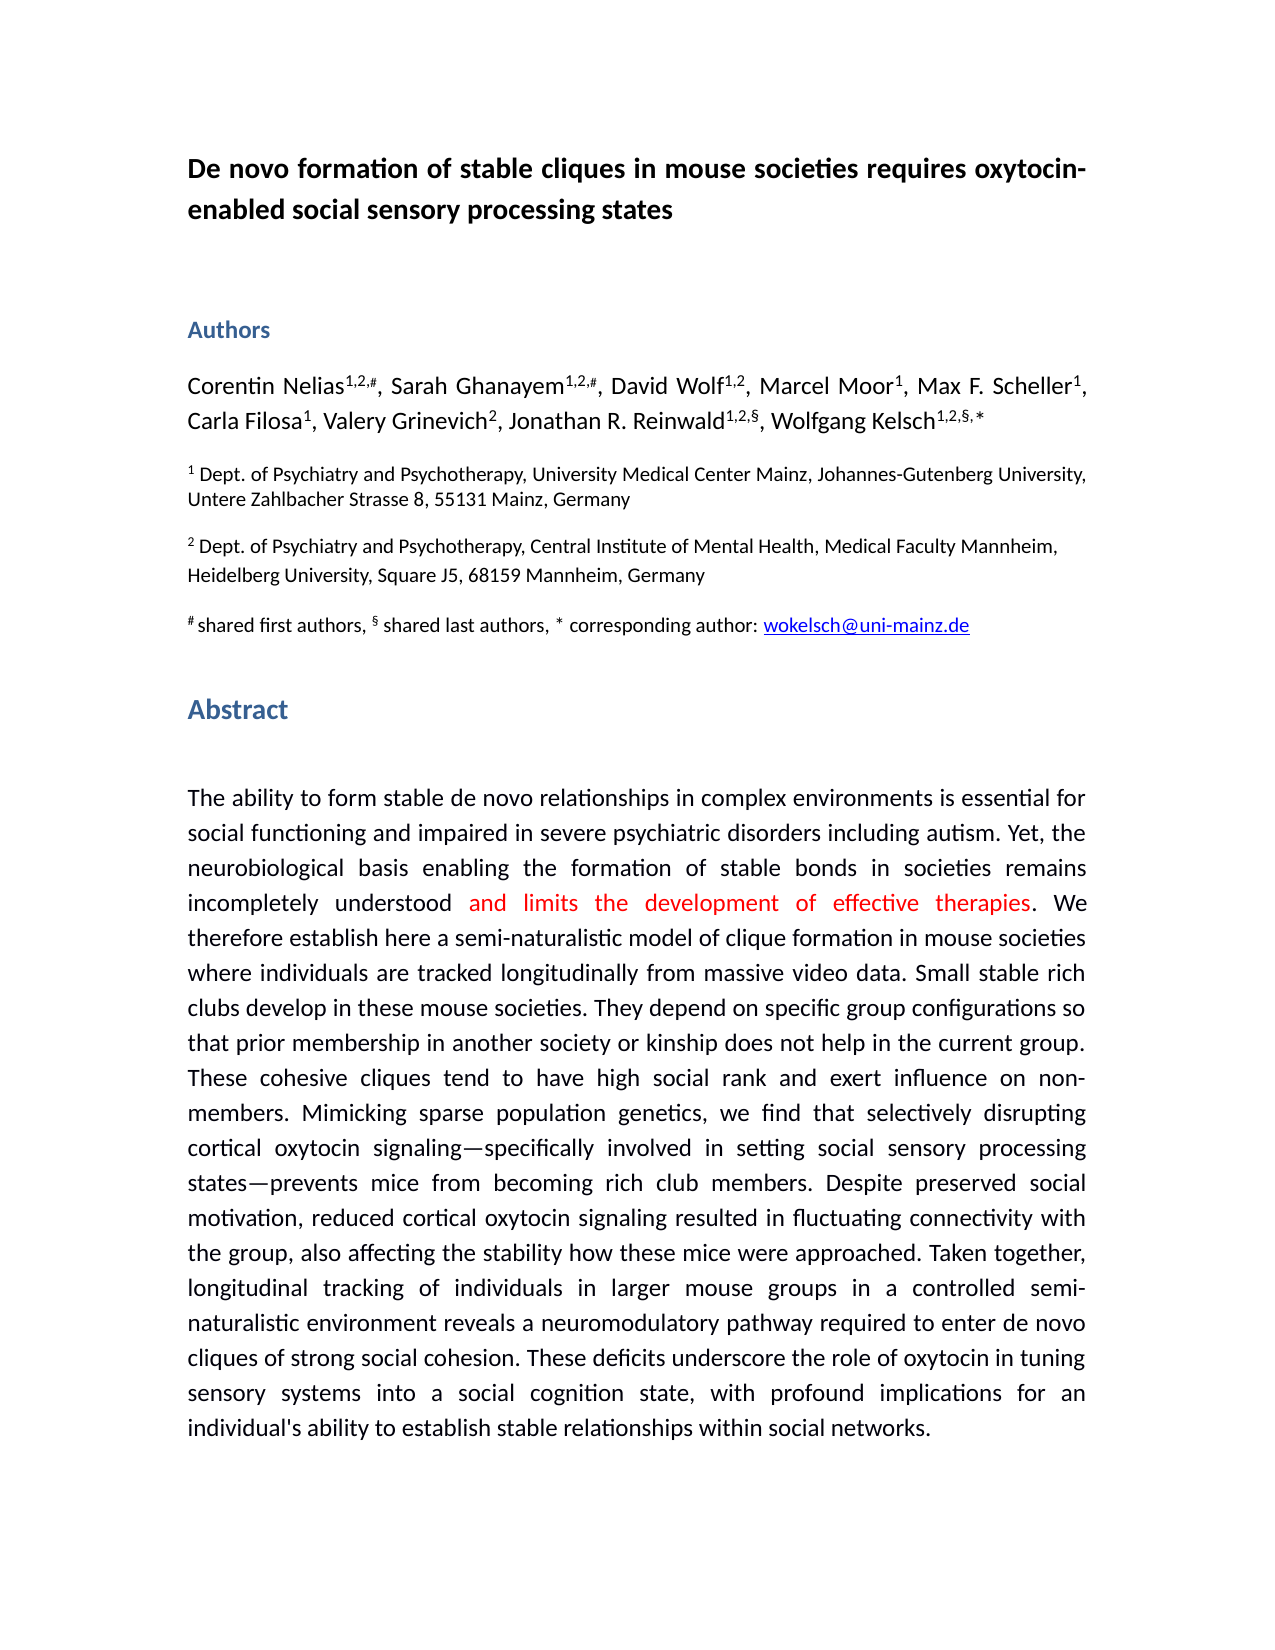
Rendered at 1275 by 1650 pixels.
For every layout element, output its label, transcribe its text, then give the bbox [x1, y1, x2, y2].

text # shared first authors, § shared last authors, * corresponding author: wokelsch@uni-mainz.de [187, 612, 1087, 637]
text De novo formation of stable cliques in mouse societies requires oxytocin-enabled social sensory processing states [187, 150, 1087, 227]
text Authors [187, 314, 1087, 345]
subtitle The ability to form stable de novo relationships in complex environments is essential for social functioning and impaired in severe psychiatric disorders including autism. Yet, the neurobiological basis enabling the formation of stable bonds in societies remains incompletely understood and limits the development of effective therapies. We therefore establish here a semi-naturalistic model of clique formation in mouse societies where individuals are tracked longitudinally from massive video data. Small stable rich clubs develop in these mouse societies. They depend on specific group configurations so that prior membership in another society or kinship does not help in the current group. These cohesive cliques tend to have high social rank and exert influence on non-members. Mimicking sparse population genetics, we find that selectively disrupting cortical oxytocin signaling—specifically involved in setting social sensory processing states—prevents mice from becoming rich club members. Despite preserved social motivation, reduced cortical oxytocin signaling resulted in fluctuating connectivity with the group, also affecting the stability how these mice were approached. Taken together, longitudinal tracking of individuals in larger mouse groups in a controlled semi-naturalistic environment reveals a neuromodulatory pathway required to enter de novo cliques of strong social cohesion. These deficits underscore the role of oxytocin in tuning sensory systems into a social cognition state, with profound implications for an individual's ability to establish stable relationships within social networks. [187, 782, 1087, 1443]
text Corentin Nelias1,2,#, Sarah Ghanayem1,2,#, David Wolf1,2, Marcel Moor1, Max F. Scheller1, Carla Filosa1, Valery Grinevich2, Jonathan R. Reinwald1,2,§, Wolfgang Kelsch1,2,§,* [187, 370, 1087, 436]
subtitle Abstract [187, 691, 1087, 727]
text 1 Dept. of Psychiatry and Psychotherapy, University Medical Center Mainz, Johannes-Gutenberg University, Untere Zahlbacher Strasse 8, 55131 Mainz, Germany [187, 461, 1087, 512]
text 2 Dept. of Psychiatry and Psychotherapy, Central Institute of Mental Health, Medical Faculty Mannheim, Heidelberg University, Square J5, 68159 Mannheim, Germany [187, 533, 1087, 587]
